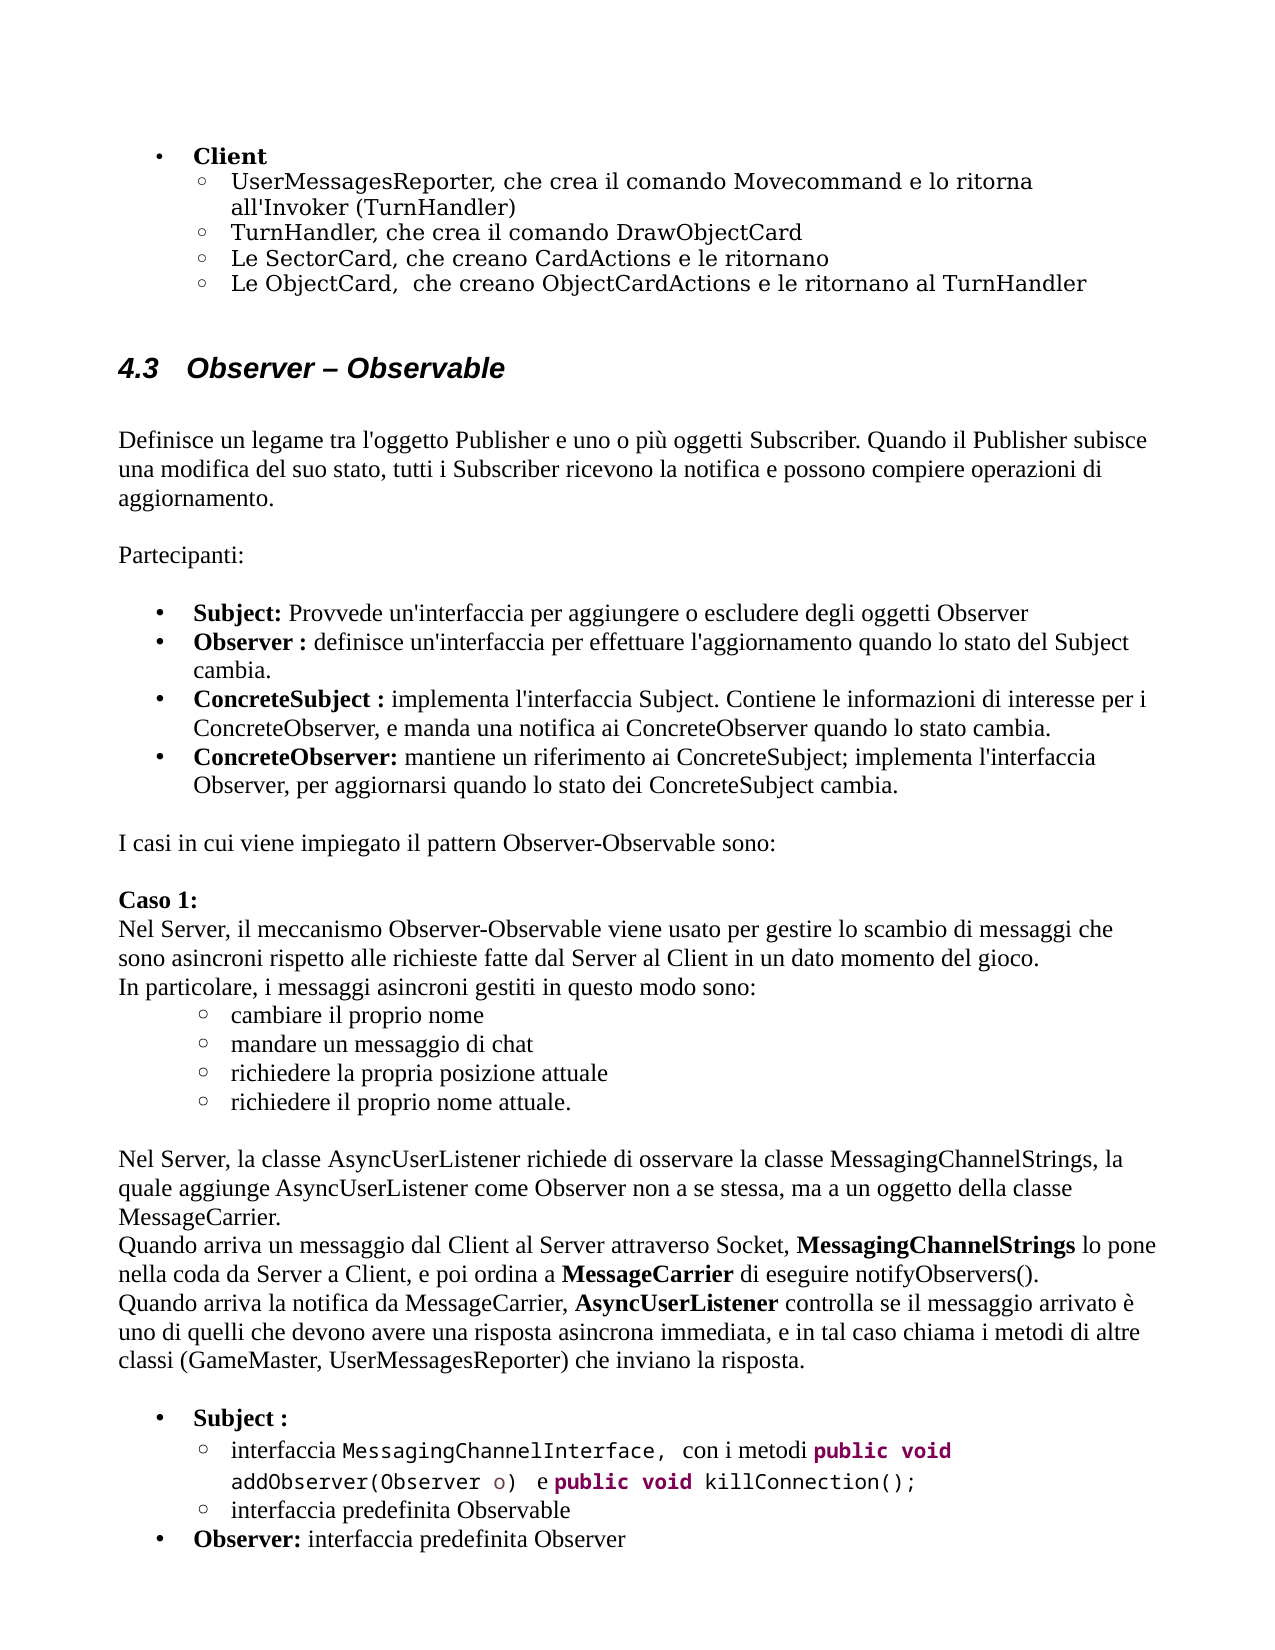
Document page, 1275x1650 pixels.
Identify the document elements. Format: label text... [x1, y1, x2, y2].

text I casi in cui viene impiegato il pattern Observer-Observable sono: [118, 828, 1157, 857]
list ConcreteObserver: mantiene un riferimento ai ConcreteSubject; implementa l'interfaccia Observer, per aggiornarsi quando lo stato dei ConcreteSubject cambia. [156, 742, 1157, 799]
text Nel Server, il meccanismo Observer-Observable viene usato per gestire lo scambio di messaggi che sono asincroni rispetto alle richieste fatte dal Server al Client in un dato momento del gioco. In particolare, i messaggi asincroni gestiti in questo modo sono: [118, 914, 1157, 1001]
list Client [156, 144, 1157, 169]
list richiedere la propria posizione attuale [193, 1058, 1157, 1087]
text Quando arriva un messaggio dal Client al Server attraverso Socket, MessagingChannelStrings lo pone nella coda da Server a Client, e poi ordina a MessageCarrier di eseguire notifyObservers(). [118, 1231, 1157, 1288]
list Observer: interfaccia predefinita Observer [156, 1524, 1157, 1553]
list UserMessagesReporter, che crea il comando Movecommand e lo ritorna all'Invoker (TurnHandler) [193, 169, 1157, 220]
text Quando arriva la notifica da MessageCarrier, AsyncUserListener controlla se il messaggio arrivato è uno di quelli che devono avere una risposta asincrona immediata, e in tal caso chiama i metodi di altre classi (GameMaster, UserMessagesReporter) che inviano la risposta. [118, 1288, 1157, 1374]
list Observer : definisce un'interfaccia per effettuare l'aggiornamento quando lo stato del Subject cambia. [156, 627, 1157, 684]
list cambiare il proprio nome [193, 1001, 1157, 1029]
list Le SectorCard, che creano CardActions e le ritornano [193, 246, 1157, 271]
list TurnHandler, che crea il comando DrawObjectCard [193, 220, 1157, 246]
text Partecipanti: [118, 541, 1157, 569]
list interfaccia predefinita Observable [193, 1495, 1157, 1524]
list mandare un messaggio di chat [193, 1029, 1157, 1058]
subtitle Observer – Observable [118, 351, 1157, 384]
list ConcreteSubject : implementa l'interfaccia Subject. Contiene le informazioni di interesse per i ConcreteObserver, e manda una notifica ai ConcreteObserver quando lo stato cambia. [156, 684, 1157, 742]
list Le ObjectCard, che creano ObjectCardActions e le ritornano al TurnHandler [193, 271, 1157, 297]
text Caso 1: [118, 886, 1157, 914]
list interfaccia MessagingChannelInterface, con i metodi public void addObserver(Observer o) e public void killConnection(); [193, 1432, 1157, 1495]
list Subject: Provvede un'interfaccia per aggiungere o escludere degli oggetti Observer [156, 598, 1157, 627]
text Definisce un legame tra l'oggetto Publisher e uno o più oggetti Subscriber. Quando il Publisher subisce una modifica del suo stato, tutti i Subscriber ricevono la notifica e possono compiere operazioni di aggiornamento. [118, 426, 1157, 512]
list Subject : [156, 1403, 1157, 1432]
text Nel Server, la classe AsyncUserListener richiede di osservare la classe MessagingChannelStrings, la quale aggiunge AsyncUserListener come Observer non a se stessa, ma a un oggetto della classe MessageCarrier. [118, 1144, 1157, 1231]
list richiedere il proprio nome attuale. [193, 1087, 1157, 1116]
